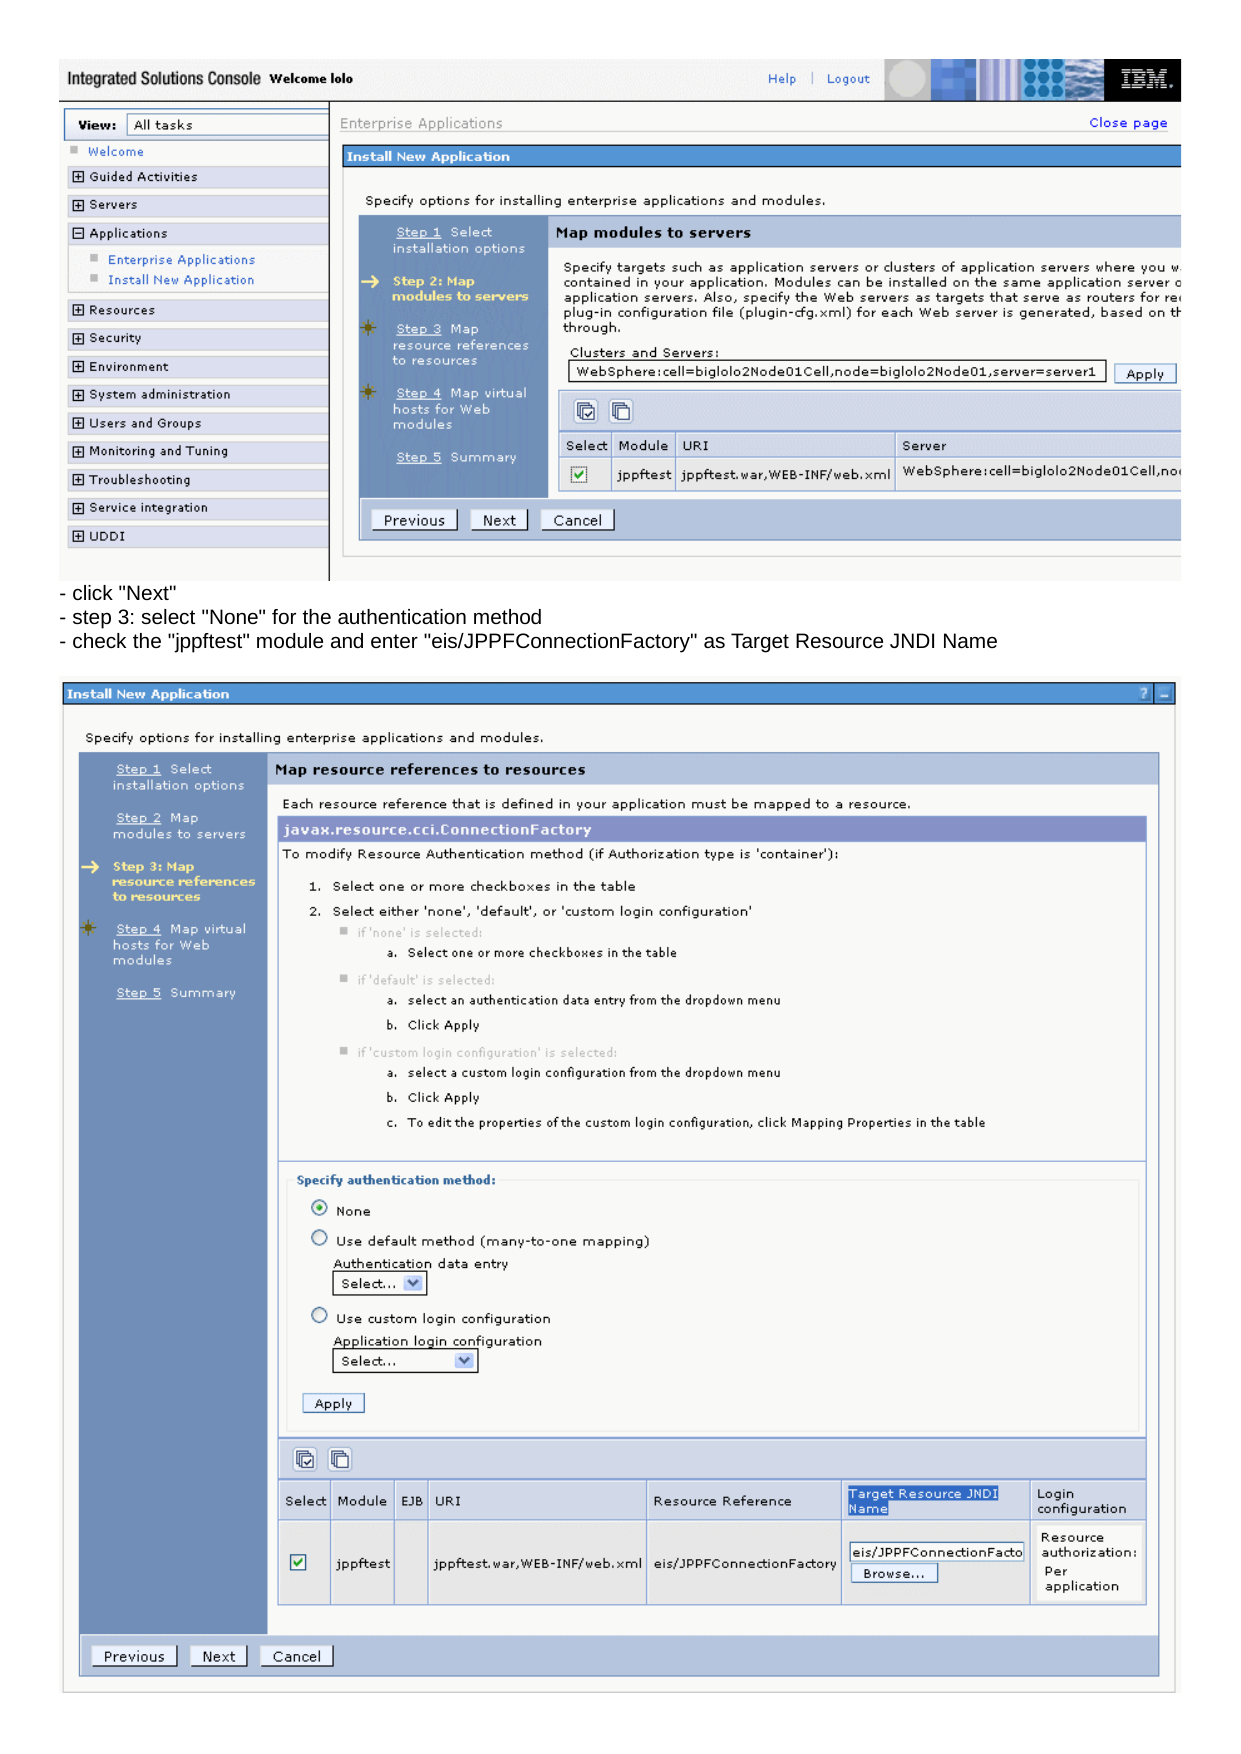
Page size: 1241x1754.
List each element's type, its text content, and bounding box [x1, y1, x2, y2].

picture [59, 676, 1182, 1693]
text - check the "jppftest" module and enter "eis/JPPFConnectionFactory" as Target Resource JNDI Name [59, 629, 1181, 653]
picture [59, 59, 1182, 581]
text - click "Next" [59, 581, 1181, 604]
text - step 3: select "None" for the authentication method [59, 604, 1181, 629]
